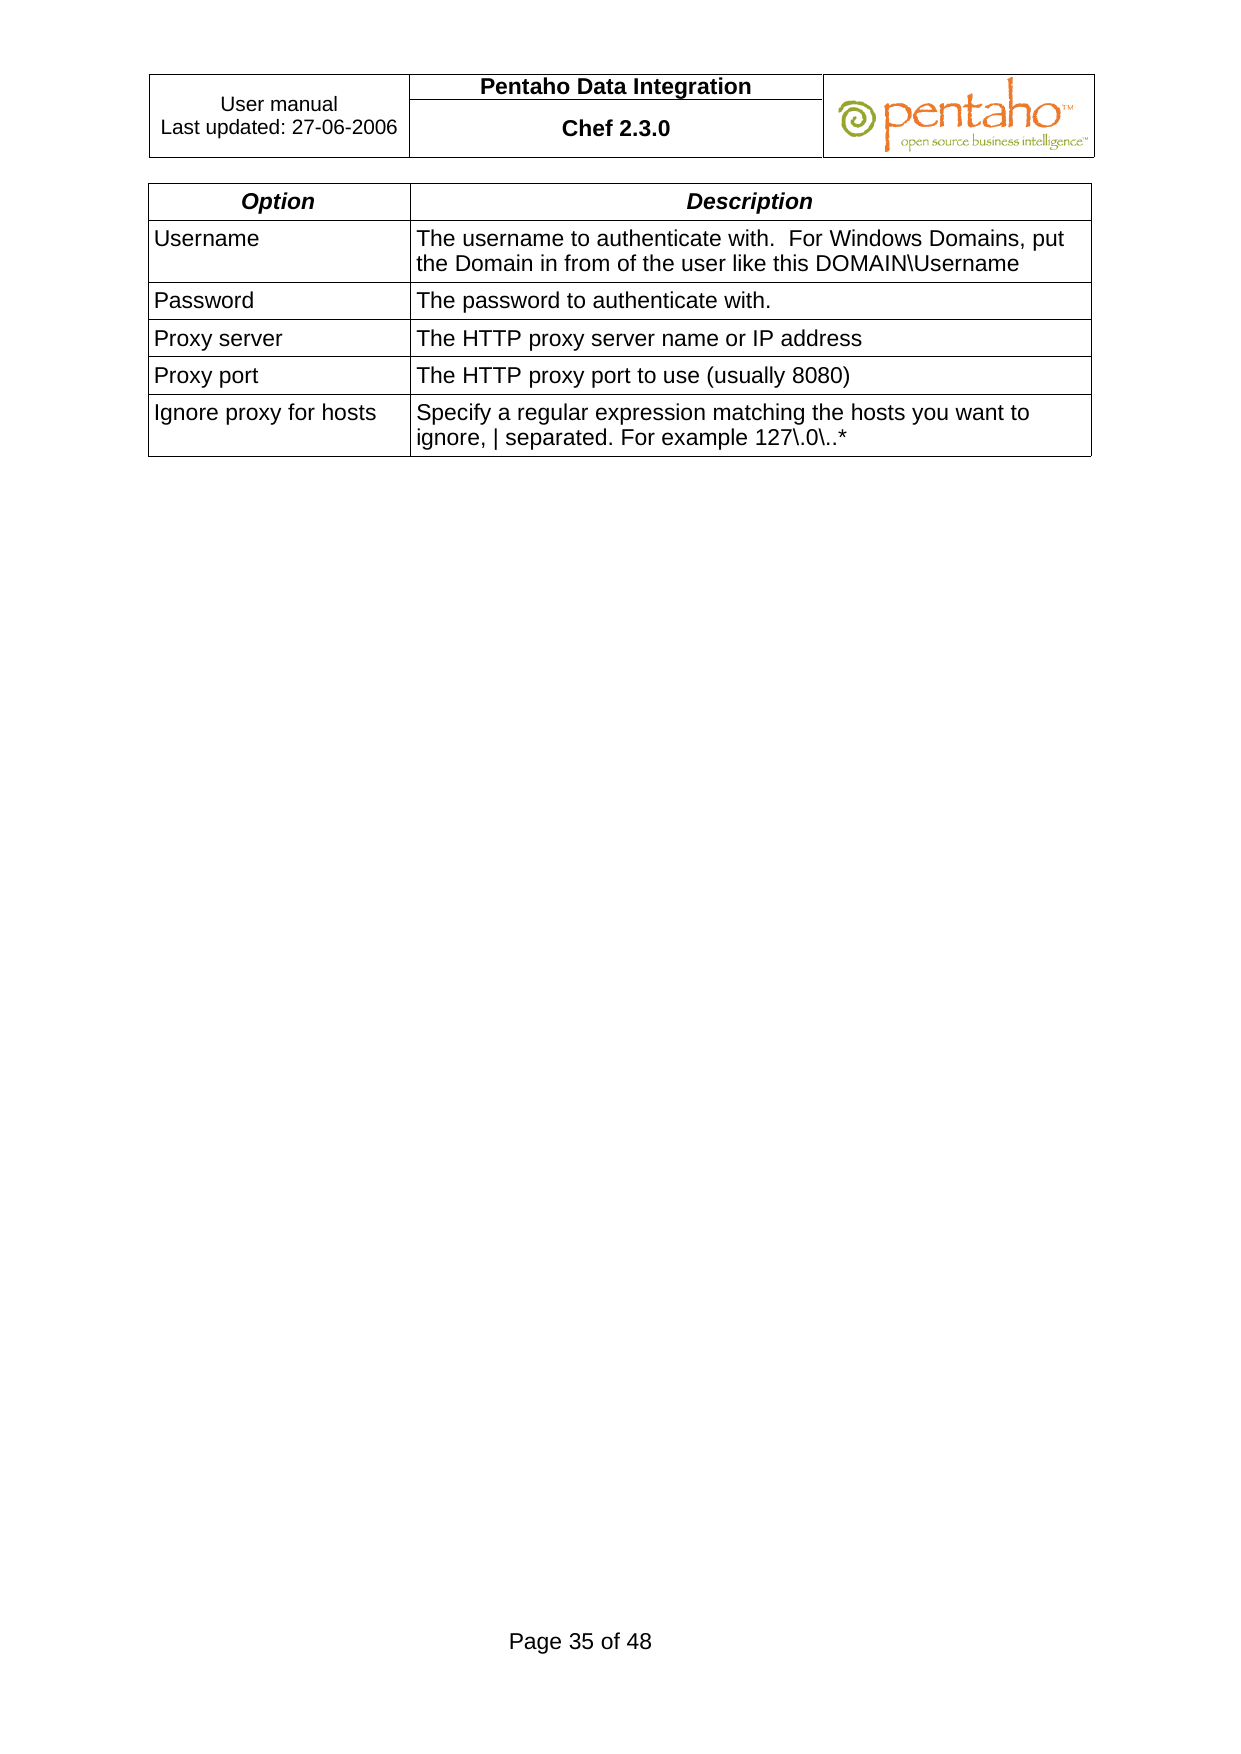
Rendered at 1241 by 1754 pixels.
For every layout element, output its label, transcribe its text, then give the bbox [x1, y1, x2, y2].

table_cell The HTTP proxy server name or IP address [411, 320, 1091, 356]
table_cell Ignore proxy for hosts [149, 395, 410, 456]
table_cell Proxy port [149, 357, 410, 394]
table_cell The username to authenticate with. For Windows Domains, put the Domain in from of the user like this DOMAIN\Username [411, 221, 1091, 282]
table_cell Password [149, 283, 410, 319]
table_cell Proxy server [149, 320, 410, 356]
table_cell The HTTP proxy port to use (usually 8080) [411, 357, 1091, 394]
table_cell Username [149, 221, 410, 282]
table_cell Specify a regular expression matching the hosts you want to ignore, | separated. For example 127\.0\..* [411, 395, 1091, 456]
table_header Description [411, 184, 1091, 220]
table_cell The password to authenticate with. [411, 283, 1091, 319]
table_header Option [149, 184, 410, 220]
